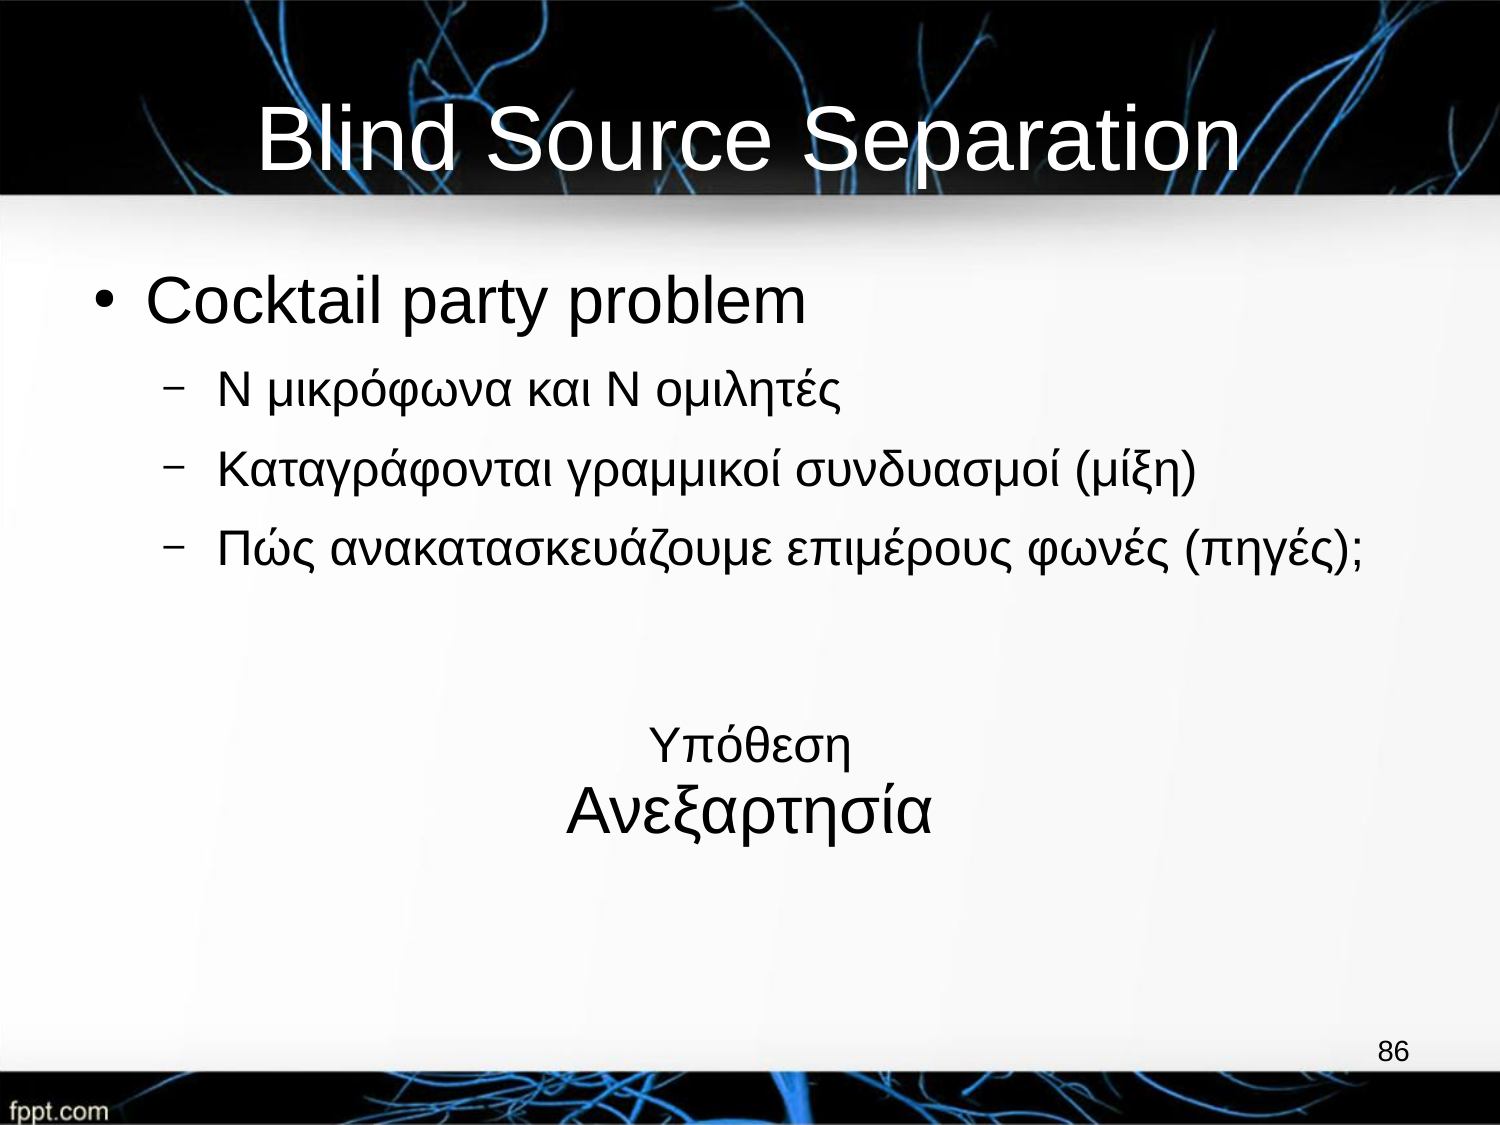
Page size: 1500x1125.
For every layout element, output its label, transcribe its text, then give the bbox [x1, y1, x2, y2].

list Cocktail party problem N μικρόφωνα και N ομιλητές Καταγράφονται γραμμικοί συνδυασμοί (μίξη) Πώς ανακατασκευάζουμε επιμέρους φωνές (πηγές); [75, 263, 1425, 613]
title Blind Source Separation [75, 45, 1425, 233]
list Υπόθεση Ανεξαρτησία [563, 716, 938, 885]
picture [0, 0, 1500, 1125]
